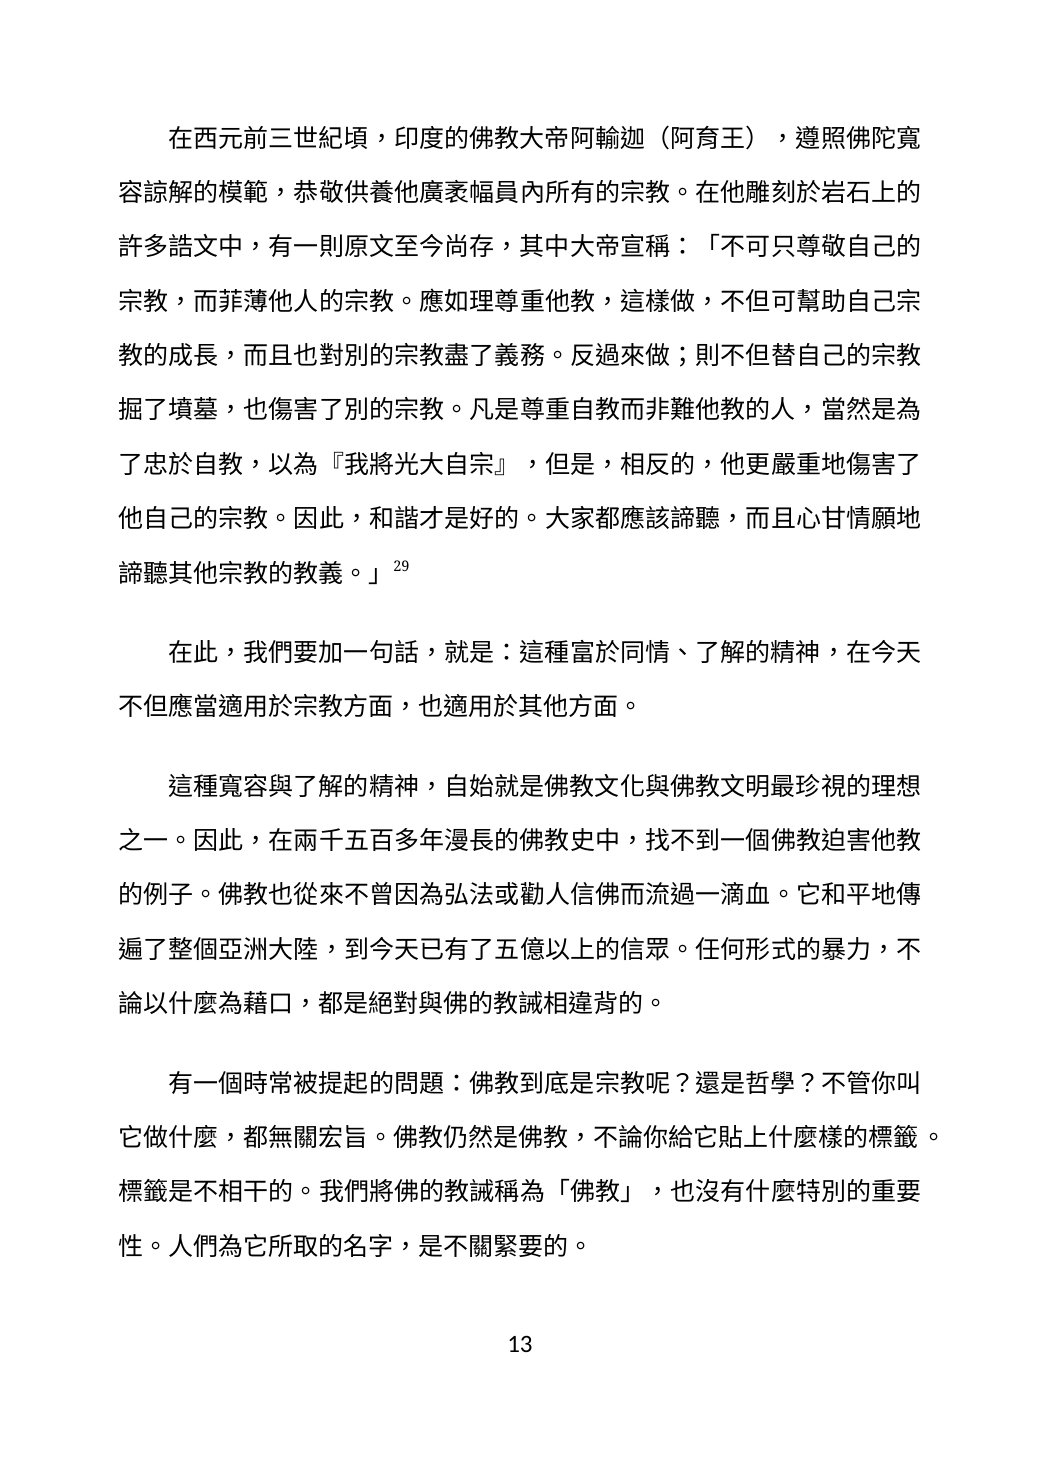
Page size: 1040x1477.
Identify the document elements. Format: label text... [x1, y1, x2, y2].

text 在西元前三世紀頃，印度的佛教大帝阿輸迦（阿育王），遵照佛陀寬容諒解的模範，恭敬供養他廣袤幅員內所有的宗教。在他雕刻於岩石上的許多誥文中，有一則原文至今尚存，其中大帝宣稱：「不可只尊敬自己的宗教，而菲薄他人的宗教。應如理尊重他教，這樣做，不但可幫助自己宗教的成長，而且也對別的宗教盡了義務。反過來做；則不但替自己的宗教掘了墳墓，也傷害了別的宗教。凡是尊重自教而非難他教的人，當然是為了忠於自教，以為『我將光大自宗』，但是，相反的，他更嚴重地傷害了他自己的宗教。因此，和諧才是好的。大家都應該諦聽，而且心甘情願地諦聽其他宗教的教義。」 [118, 118, 921, 589]
text 這種寬容與了解的精神，自始就是佛教文化與佛教文明最珍視的理想之一。因此，在兩千五百多年漫長的佛教史中，找不到一個佛教迫害他教的例子。佛教也從來不曾因為弘法或勸人信佛而流過一滴血。它和平地傳遍了整個亞洲大陸，到今天已有了五億以上的信眾。任何形式的暴力，不論以什麼為藉口，都是絕對與佛的教誡相違背的。 [118, 766, 921, 1020]
text 有一個時常被提起的問題：佛教到底是宗教呢？還是哲學？不管你叫它做什麼，都無關宏旨。佛教仍然是佛教，不論你給它貼上什麼樣的標籤。標籤是不相干的。我們將佛的教誡稱為「佛教」，也沒有什麼特別的重要性。人們為它所取的名字，是不關緊要的。 [118, 1063, 921, 1262]
text 在此，我們要加一句話，就是：這種富於同情、了解的精神，在今天不但應當適用於宗教方面，也適用於其他方面。 [118, 632, 921, 723]
